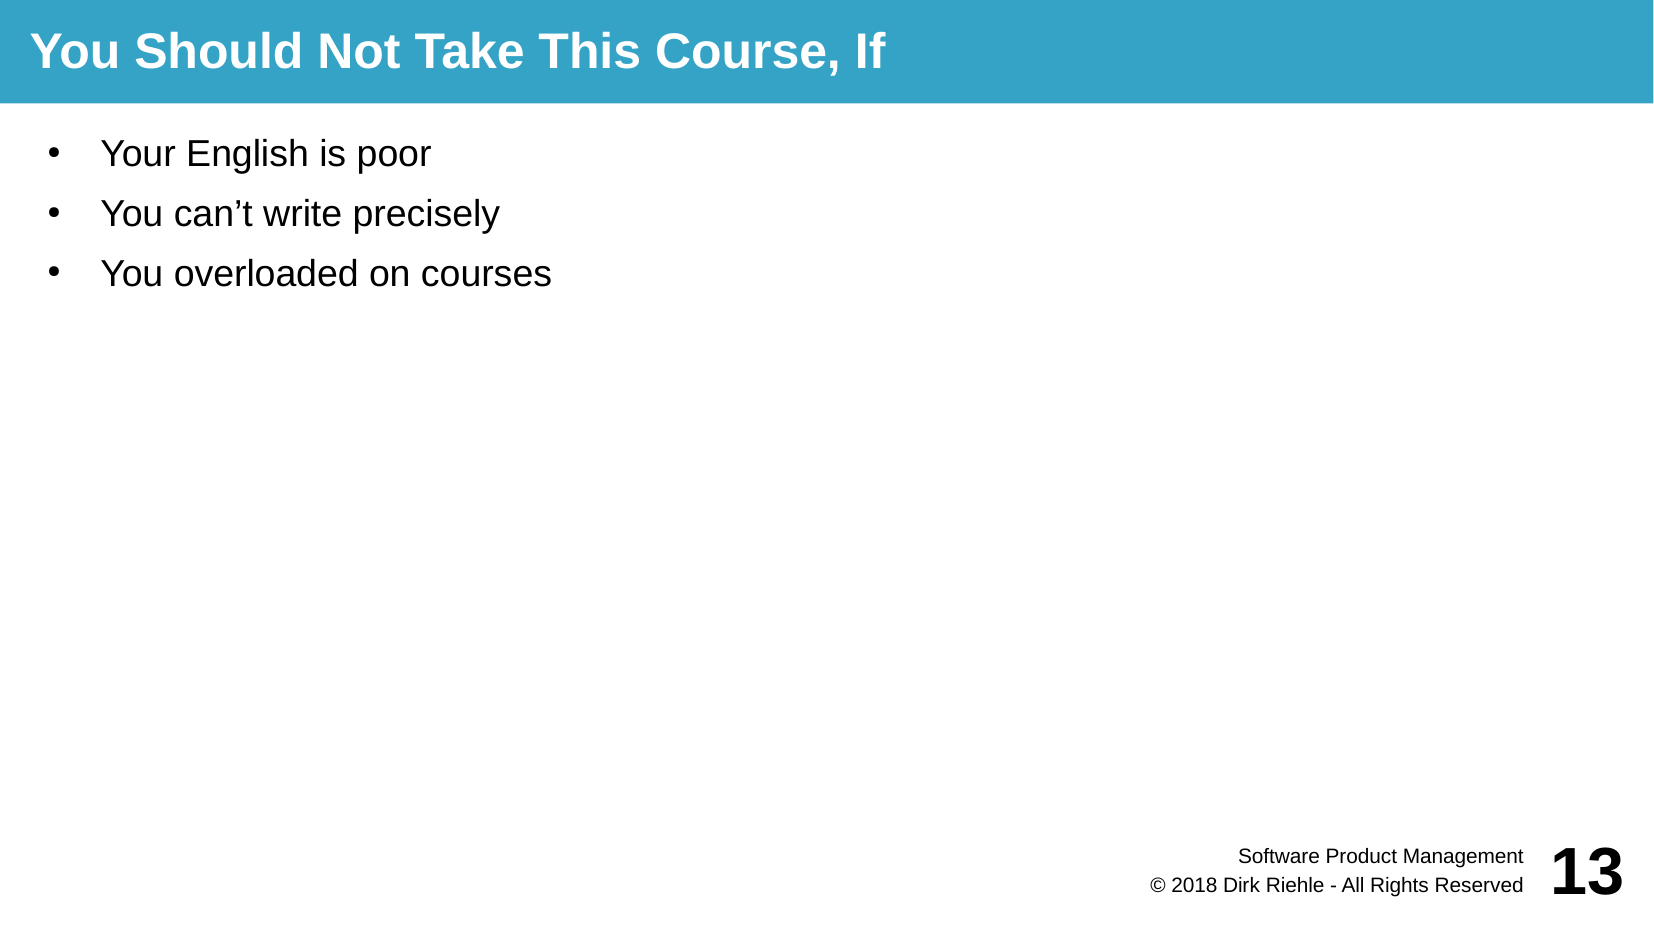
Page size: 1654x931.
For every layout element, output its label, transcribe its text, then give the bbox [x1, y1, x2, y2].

title You Should Not Take This Course, If [0, 0, 1654, 104]
list Your English is poor You can’t write precisely You overloaded on courses [29, 132, 1625, 813]
